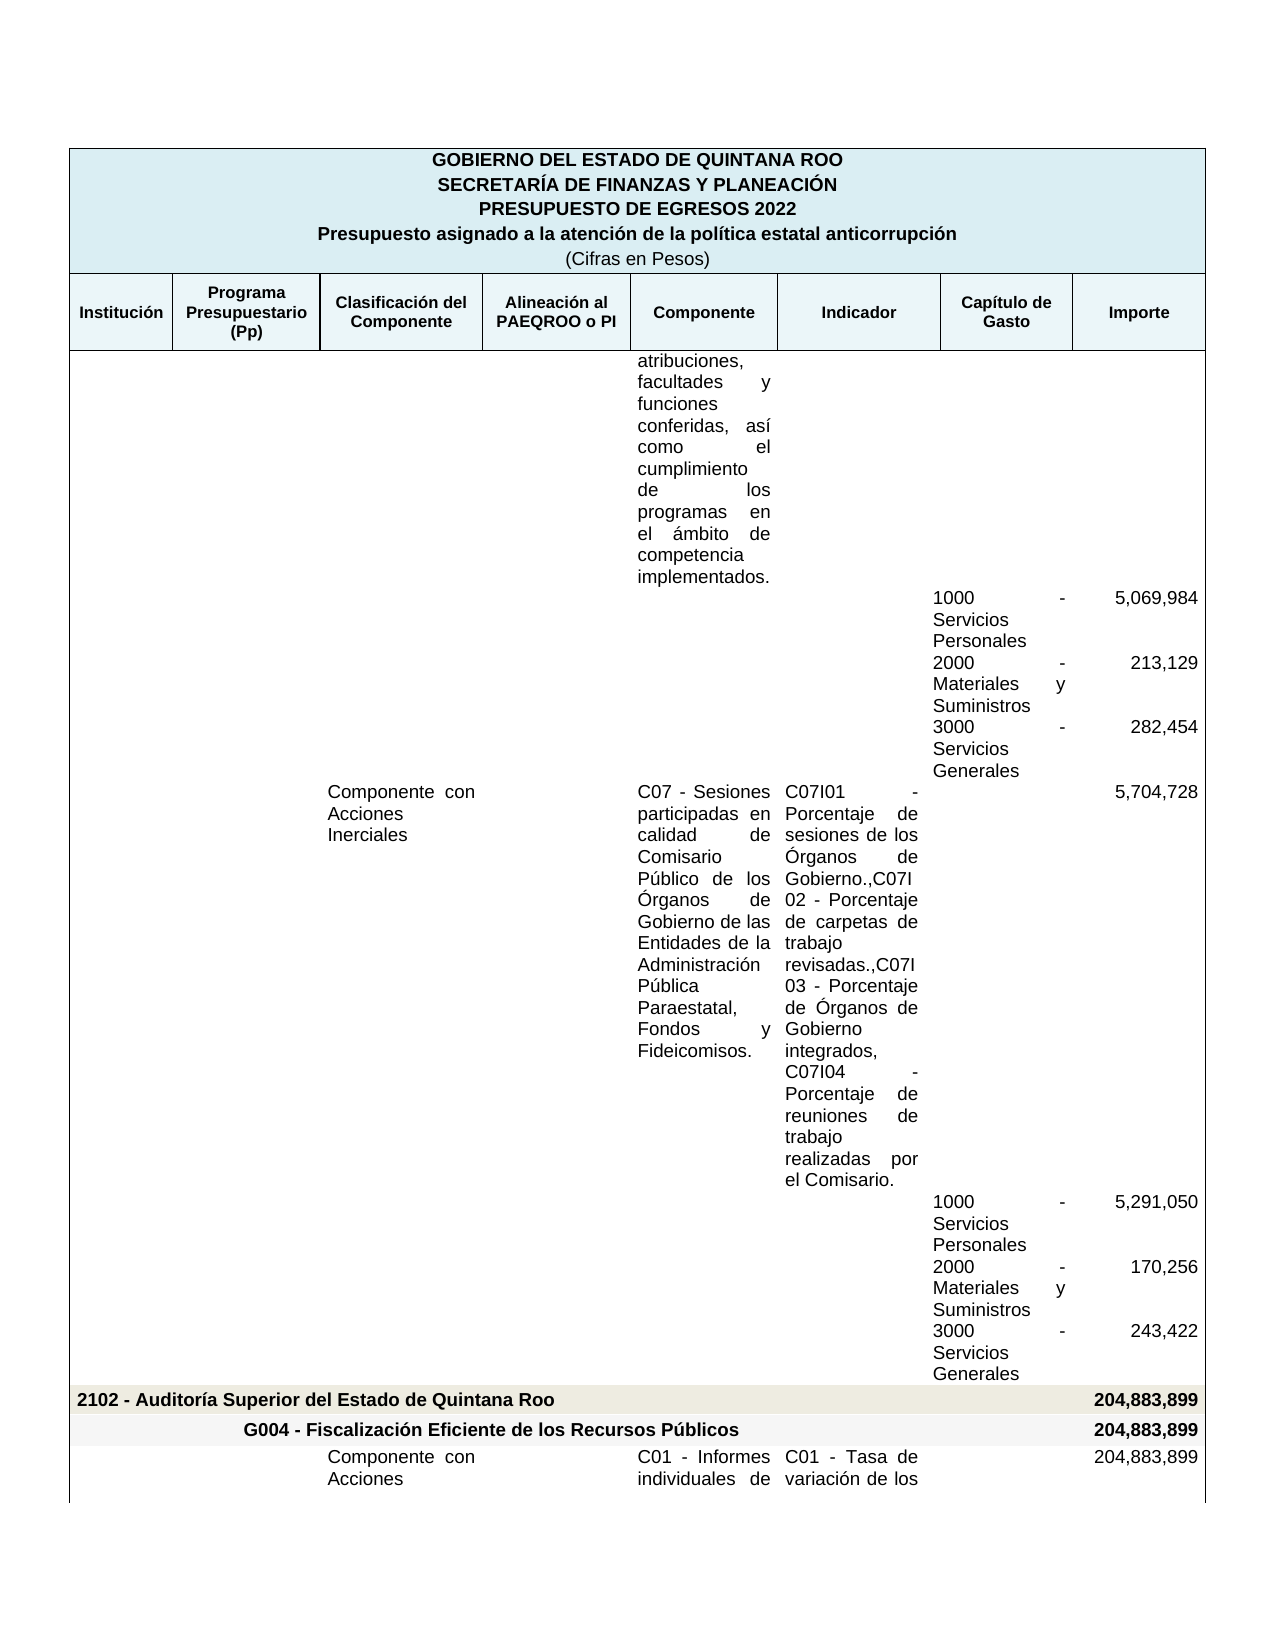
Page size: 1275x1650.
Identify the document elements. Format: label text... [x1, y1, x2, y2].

table_cell [483, 351, 630, 587]
table_cell 282,454 [1073, 716, 1205, 781]
table_cell Componente [631, 274, 777, 350]
table_cell [483, 1255, 630, 1320]
table_cell Alineación al PAEQROO o PI [483, 274, 630, 350]
table_cell 243,422 [1073, 1320, 1205, 1385]
table_cell [925, 781, 1073, 1191]
table_cell [70, 1320, 236, 1385]
table_cell [320, 1255, 482, 1320]
table_cell 170,256 [1073, 1255, 1205, 1320]
table_cell Programa Presupuestario (Pp) [173, 274, 319, 350]
table_cell [630, 1320, 778, 1385]
table_cell [236, 587, 320, 652]
table_cell [630, 716, 778, 781]
table_cell 3000 - Servicios Generales [925, 716, 1073, 781]
table_cell [483, 587, 630, 652]
table_cell 5,291,050 [1073, 1191, 1205, 1255]
table_cell 204,883,899 [1073, 1415, 1205, 1446]
table_cell [320, 351, 482, 587]
table_cell [236, 781, 320, 1191]
table_cell [483, 781, 630, 1191]
table_header GOBIERNO DEL ESTADO DE QUINTANA ROO SECRETARÍA DE FINANZAS Y PLANEACIÓN PRESUPUESTO DE EGRESOS 2022 Presupuesto asignado a la atención de la política estatal anticorrupción (Cifras en Pesos) [70, 149, 1205, 273]
table_cell [70, 1255, 236, 1320]
table_cell [70, 587, 236, 652]
table_cell [483, 652, 630, 716]
table_cell Indicador [778, 274, 940, 350]
table_cell [236, 1446, 320, 1502]
table_cell [236, 716, 320, 781]
table_cell Clasificación del Componente [321, 274, 482, 350]
table_cell Capítulo de Gasto [941, 274, 1072, 350]
table_cell 213,129 [1073, 652, 1205, 716]
table_cell [483, 1446, 630, 1502]
table_cell 3000 - Servicios Generales [925, 1320, 1073, 1385]
table_cell [70, 1415, 236, 1446]
table_cell [778, 587, 925, 652]
table_cell C01 - Tasa de variación de los [778, 1446, 925, 1502]
table_cell [320, 1191, 482, 1255]
table_cell 204,883,899 [1073, 1446, 1205, 1502]
table_cell [1073, 351, 1205, 587]
table_cell [778, 716, 925, 781]
table_cell [320, 587, 482, 652]
table_cell [70, 1191, 236, 1255]
table_cell [70, 351, 236, 587]
table_cell [236, 1320, 320, 1385]
table_cell 204,883,899 [1073, 1385, 1205, 1414]
table_cell 2000 - Materiales y Suministros [925, 1255, 1073, 1320]
table_cell C07 - Sesiones participadas en calidad de Comisario Público de los Órganos de Gobierno de las Entidades de la Administración Pública Paraestatal, Fondos y Fideicomisos. [630, 781, 778, 1191]
table_cell [70, 652, 236, 716]
table_cell [778, 1255, 925, 1320]
table_cell [778, 1320, 925, 1385]
table_cell G004 - Fiscalización Eficiente de los Recursos Públicos [236, 1415, 1073, 1446]
table_cell [236, 652, 320, 716]
table_cell Componente con Acciones Inerciales [320, 781, 482, 1191]
table_cell [925, 1385, 1073, 1414]
table_cell [483, 1191, 630, 1255]
table_cell atribuciones, facultades y funciones conferidas, así como el cumplimiento de los programas en el ámbito de competencia implementados. [630, 351, 778, 587]
table_cell Institución [70, 274, 172, 350]
table_cell [630, 1191, 778, 1255]
table_cell [236, 1255, 320, 1320]
table_cell [925, 1446, 1073, 1502]
table_cell [483, 1320, 630, 1385]
table_cell [236, 1191, 320, 1255]
table_cell C07I01 - Porcentaje de sesiones de los Órganos de Gobierno.,C07I02 - Porcentaje de carpetas de trabajo revisadas.,C07I03 - Porcentaje de Órganos de Gobierno integrados, C07I04 - Porcentaje de reuniones de trabajo realizadas por el Comisario. [778, 781, 925, 1191]
table_cell [70, 1446, 236, 1502]
table_cell [236, 351, 320, 587]
table_cell [320, 652, 482, 716]
table_cell [630, 652, 778, 716]
table_cell [483, 716, 630, 781]
table_cell 2102 - Auditoría Superior del Estado de Quintana Roo [70, 1385, 925, 1414]
table_cell 5,704,728 [1073, 781, 1205, 1191]
table_cell [320, 716, 482, 781]
table_cell [925, 351, 1073, 587]
table_cell [70, 716, 236, 781]
table_cell [778, 652, 925, 716]
table_cell Importe [1073, 274, 1205, 350]
table_cell C01 - Informes individuales de [630, 1446, 778, 1502]
table_cell Componente con Acciones [320, 1446, 482, 1502]
table_cell [778, 1191, 925, 1255]
table_cell 5,069,984 [1073, 587, 1205, 652]
table_cell [778, 351, 925, 587]
table_cell 1000 - Servicios Personales [925, 587, 1073, 652]
table_cell [630, 587, 778, 652]
table_cell [630, 1255, 778, 1320]
table_cell 2000 - Materiales y Suministros [925, 652, 1073, 716]
table_cell 1000 - Servicios Personales [925, 1191, 1073, 1255]
table_cell [70, 781, 236, 1191]
table_cell [320, 1320, 482, 1385]
